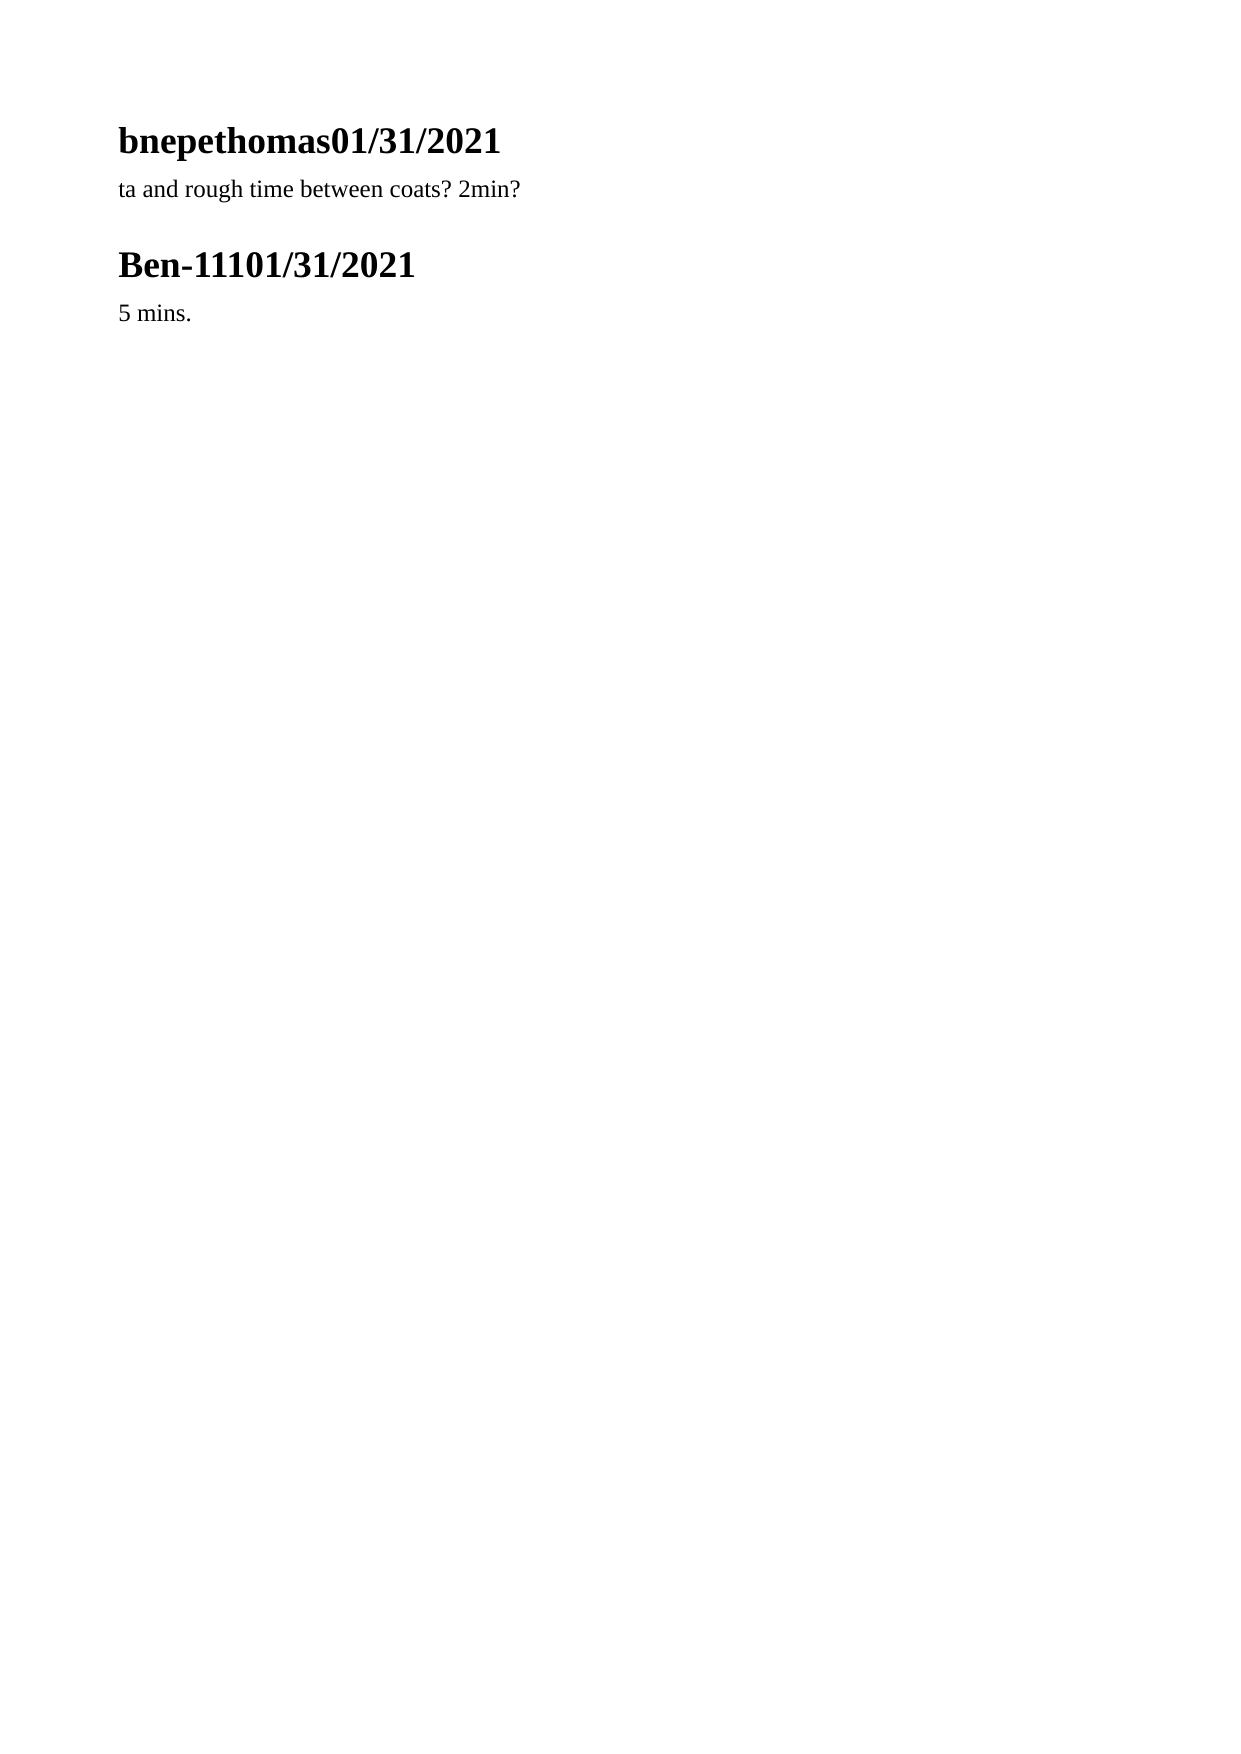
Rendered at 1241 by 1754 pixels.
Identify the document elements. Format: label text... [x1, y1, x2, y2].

subtitle bnepethomas01/31/2021 [118, 118, 1122, 161]
text 5 mins. [118, 298, 1122, 327]
subtitle Ben-11101/31/2021 [118, 242, 1122, 285]
text ta and rough time between coats? 2min? [118, 174, 1122, 202]
